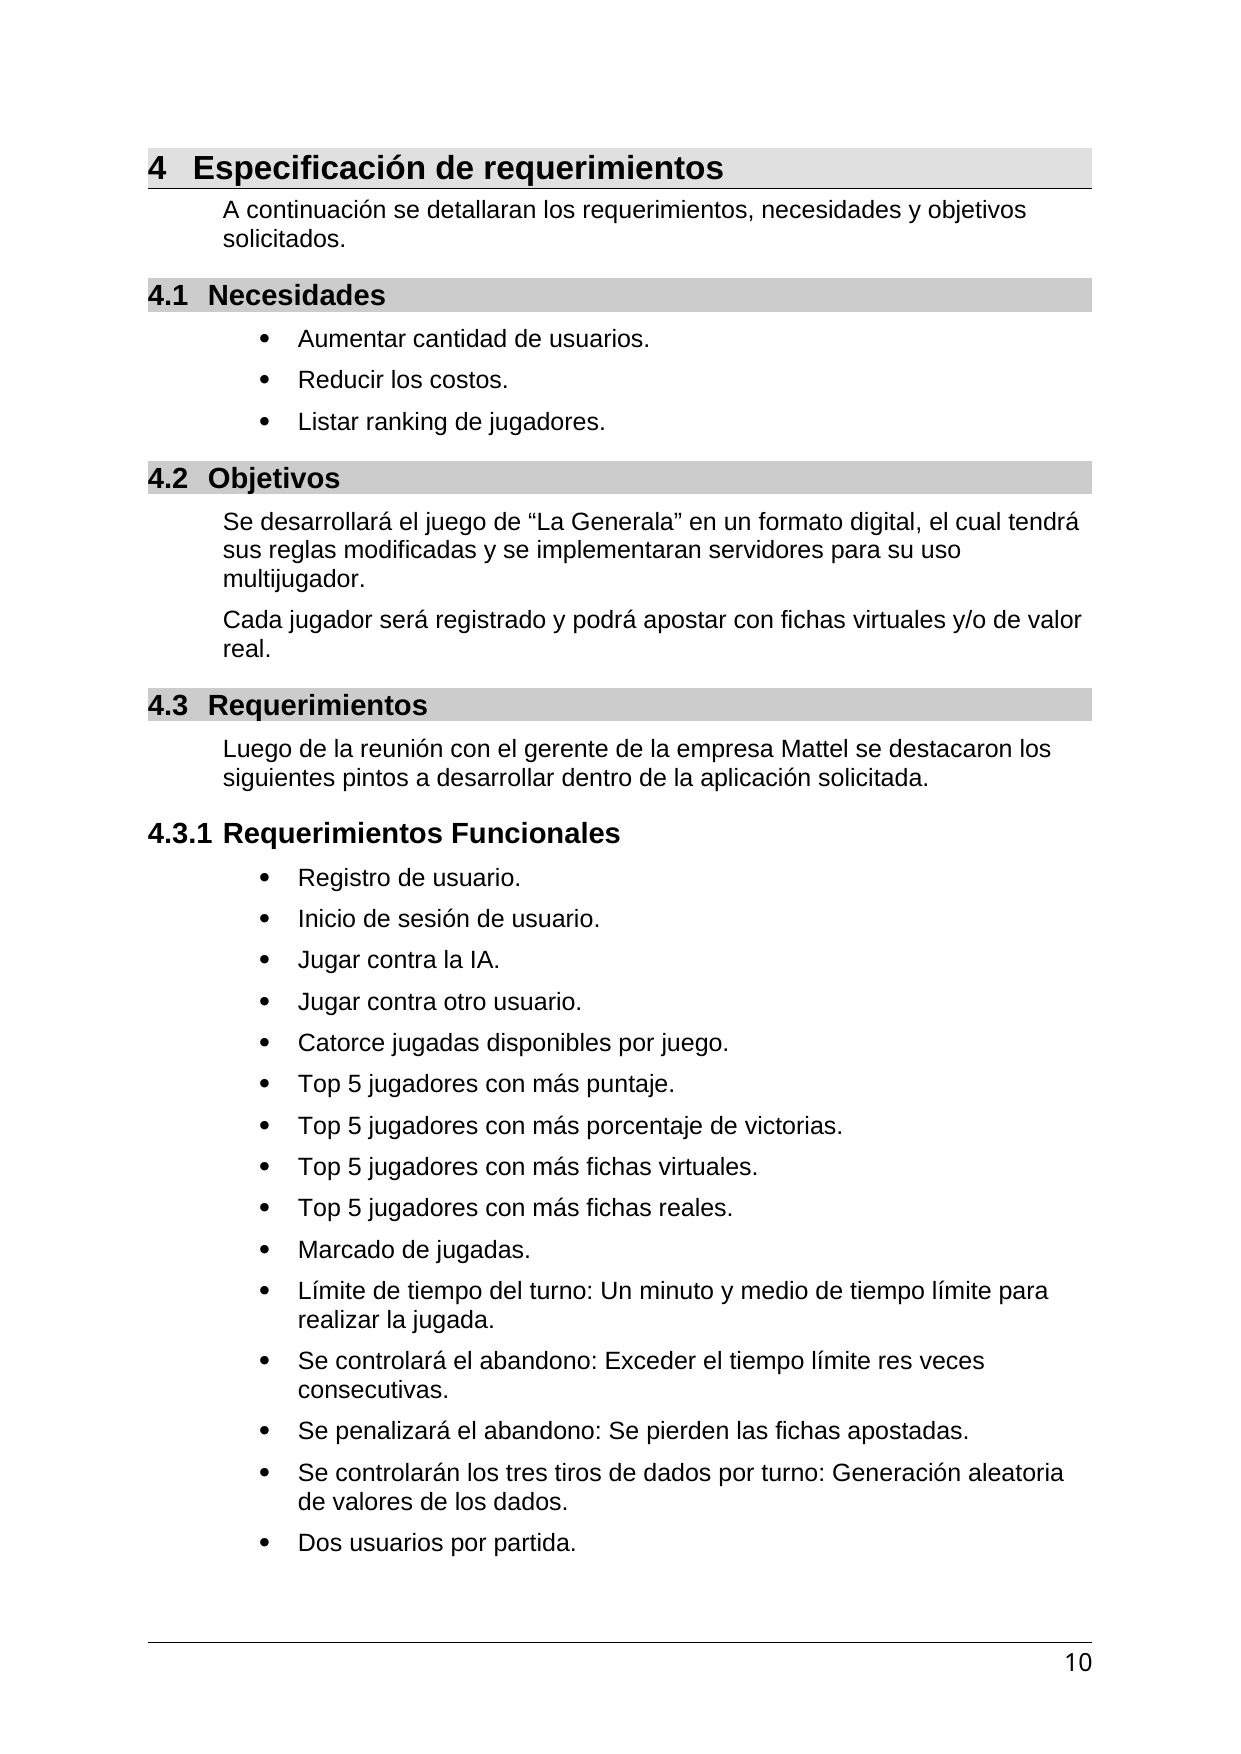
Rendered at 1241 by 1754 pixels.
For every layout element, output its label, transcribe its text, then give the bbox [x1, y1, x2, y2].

text Luego de la reunión con el gerente de la empresa Mattel se destacaron los siguientes pintos a desarrollar dentro de la aplicación solicitada. [223, 734, 1092, 791]
subtitle Necesidades [148, 278, 1092, 312]
list Catorce jugadas disponibles por juego. [260, 1028, 1092, 1057]
list Registro de usuario. [260, 862, 1092, 891]
list Inicio de sesión de usuario. [260, 904, 1092, 933]
list Límite de tiempo del turno: Un minuto y medio de tiempo límite para realizar la jugada. [260, 1276, 1092, 1334]
list Top 5 jugadores con más puntaje. [260, 1069, 1092, 1098]
text Cada jugador será registrado y podrá apostar con fichas virtuales y/o de valor real. [223, 605, 1092, 663]
list Marcado de jugadas. [260, 1235, 1092, 1263]
list Top 5 jugadores con más fichas virtuales. [260, 1152, 1092, 1181]
list Se controlarán los tres tiros de dados por turno: Generación aleatoria de valores de los dados. [260, 1458, 1092, 1515]
list Listar ranking de jugadores. [260, 407, 1092, 436]
subtitle Requerimientos [148, 688, 1092, 721]
text A continuación se detallaran los requerimientos, necesidades y objetivos solicitados. [223, 196, 1092, 253]
text Se desarrollará el juego de “La Generala” en un formato digital, el cual tendrá sus reglas modificadas y se implementaran servidores para su uso multijugador. [223, 507, 1092, 593]
list Dos usuarios por partida. [260, 1528, 1092, 1557]
list Reducir los costos. [260, 365, 1092, 394]
list Jugar contra la IA. [260, 945, 1092, 974]
list Aumentar cantidad de usuarios. [260, 324, 1092, 353]
list Se controlará el abandono: Exceder el tiempo límite res veces consecutivas. [260, 1346, 1092, 1404]
list Se penalizará el abandono: Se pierden las fichas apostadas. [260, 1416, 1092, 1445]
subtitle Especificación de requerimientos [148, 148, 1092, 188]
list Jugar contra otro usuario. [260, 987, 1092, 1015]
list Top 5 jugadores con más fichas reales. [260, 1193, 1092, 1222]
subtitle Requerimientos Funcionales [148, 816, 1092, 850]
subtitle Objetivos [148, 461, 1092, 494]
list Top 5 jugadores con más porcentaje de victorias. [260, 1111, 1092, 1139]
